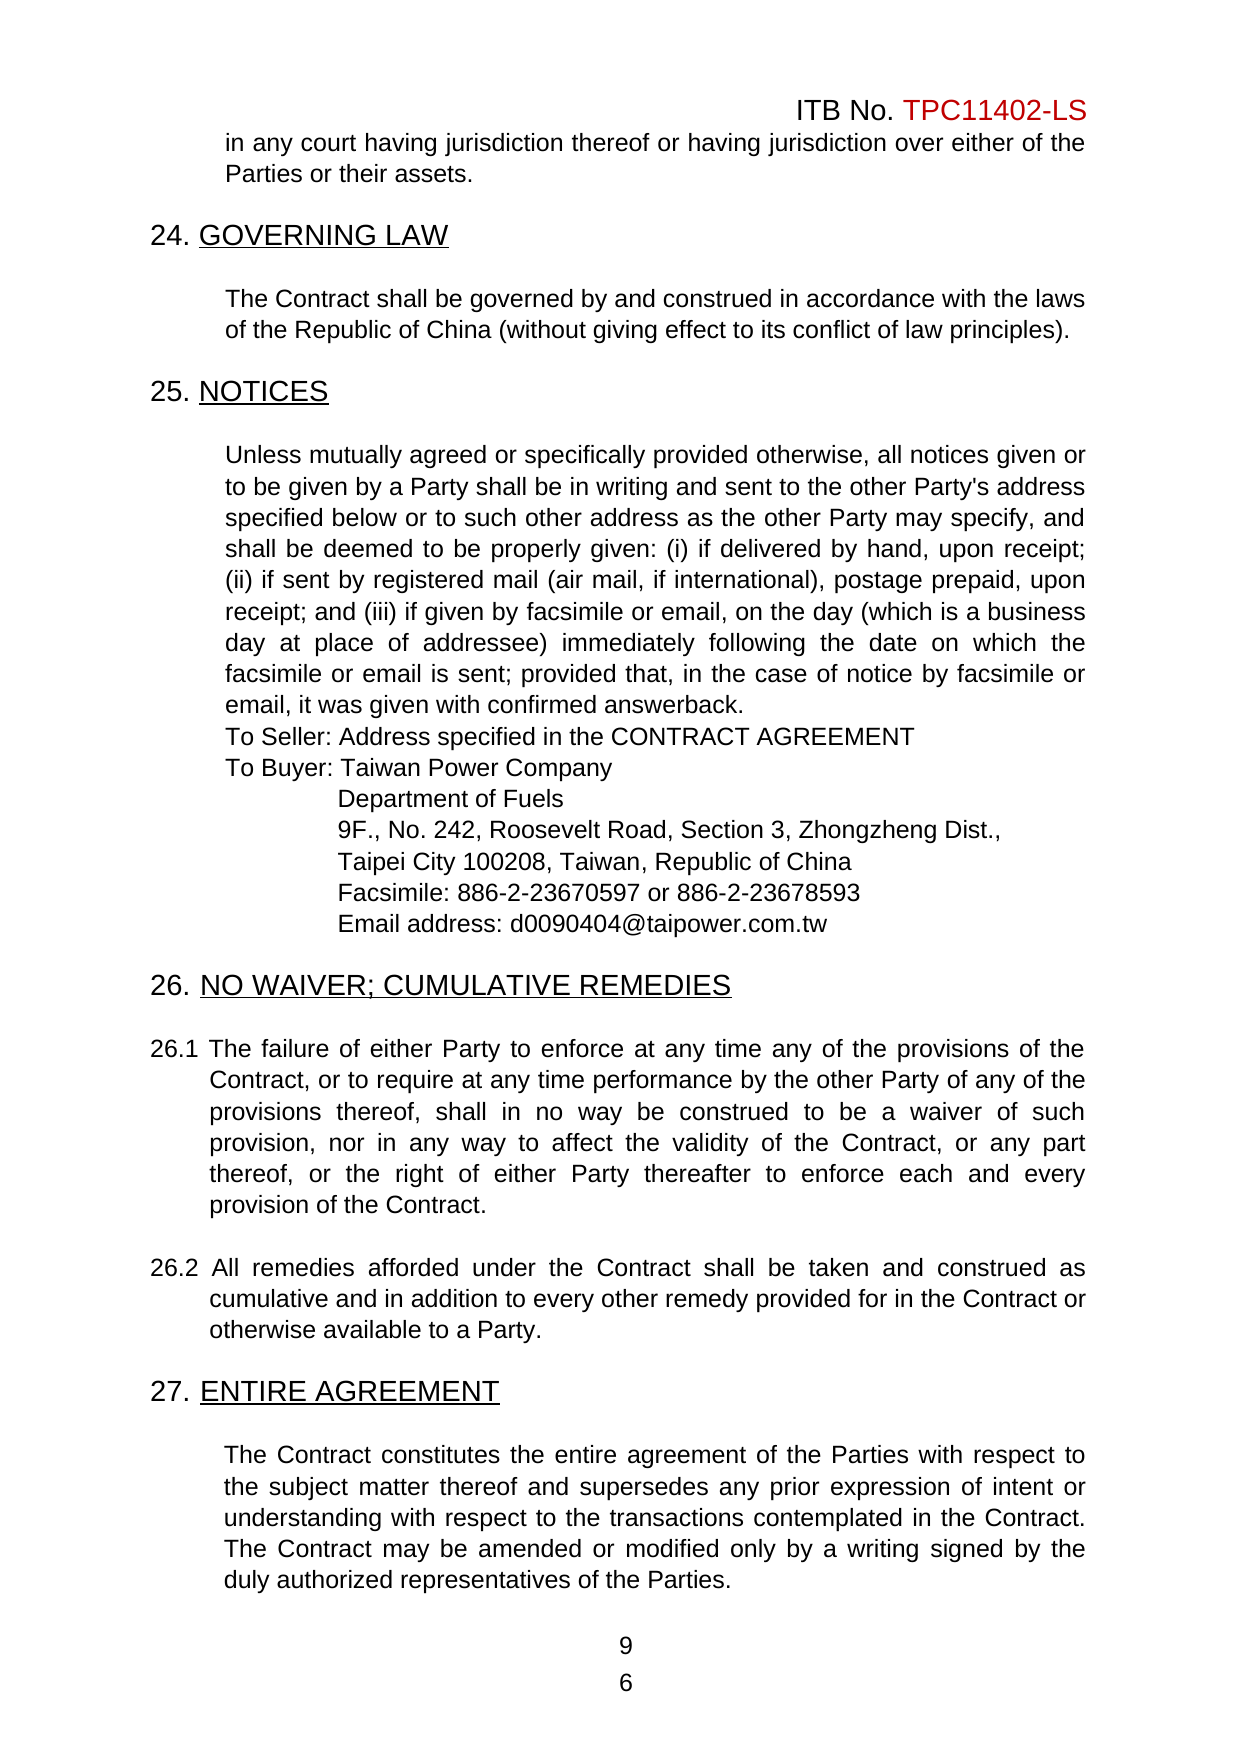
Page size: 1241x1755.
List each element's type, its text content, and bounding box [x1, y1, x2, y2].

text 26.1 The failure of either Party to enforce at any time any of the provisions of the Contract, or to require at any time performance by the other Party of any of the provisions thereof, shall in no way be construed to be a waiver of such provision, nor in any way to affect the validity of the Contract, or any part thereof, or the right of either Party thereafter to enforce each and every provision of the Contract. [150, 1032, 1087, 1220]
text Facsimile: 886-2-23670597 or 886-2-23678593 [150, 876, 1087, 907]
text Department of Fuels [150, 782, 1087, 814]
text in any court having jurisdiction thereof or having jurisdiction over either of the Parties or their assets. [225, 126, 1087, 189]
text The Contract constitutes the entire agreement of the Parties with respect to the subject matter thereof and supersedes any prior expression of intent or understanding with respect to the transactions contemplated in the Contract. The Contract may be amended or modified only by a writing signed by the duly authorized representatives of the Parties. [224, 1439, 1087, 1595]
text To Buyer: Taiwan Power Company [150, 751, 1087, 782]
text The Contract shall be governed by and construed in accordance with the laws of the Republic of China (without giving effect to its conflict of law principles). [225, 282, 1087, 345]
text 24. GOVERNING LAW [150, 220, 1192, 251]
text 9F., No. 242, Roosevelt Road, Section 3, Zhongzheng Dist., [150, 814, 1087, 845]
text 26. NO WAIVER; CUMULATIVE REMEDIES [150, 970, 1192, 1001]
text To Seller: Address specified in the CONTRACT AGREEMENT [150, 720, 1087, 751]
text Taipei City 100208, Taiwan, Republic of China [150, 845, 1087, 876]
text Email address: d0090404@taipower.com.tw [150, 907, 1087, 939]
text 27. ENTIRE AGREEMENT [150, 1376, 1192, 1407]
text Unless mutually agreed or specifically provided otherwise, all notices given or to be given by a Party shall be in writing and sent to the other Party's address specified below or to such other address as the other Party may specify, and shall be deemed to be properly given: (i) if delivered by hand, upon receipt; (ii) if sent by registered mail (air mail, if international), postage prepaid, upon receipt; and (iii) if given by facsimile or email, on the day (which is a business day at place of addressee) immediately following the date on which the facsimile or email is sent; provided that, in the case of notice by facsimile or email, it was given with confirmed answerback. [225, 439, 1087, 720]
text 25. NOTICES [150, 376, 1087, 407]
text 26.2 All remedies afforded under the Contract shall be taken and construed as cumulative and in addition to every other remedy provided for in the Contract or otherwise available to a Party. [150, 1251, 1087, 1345]
